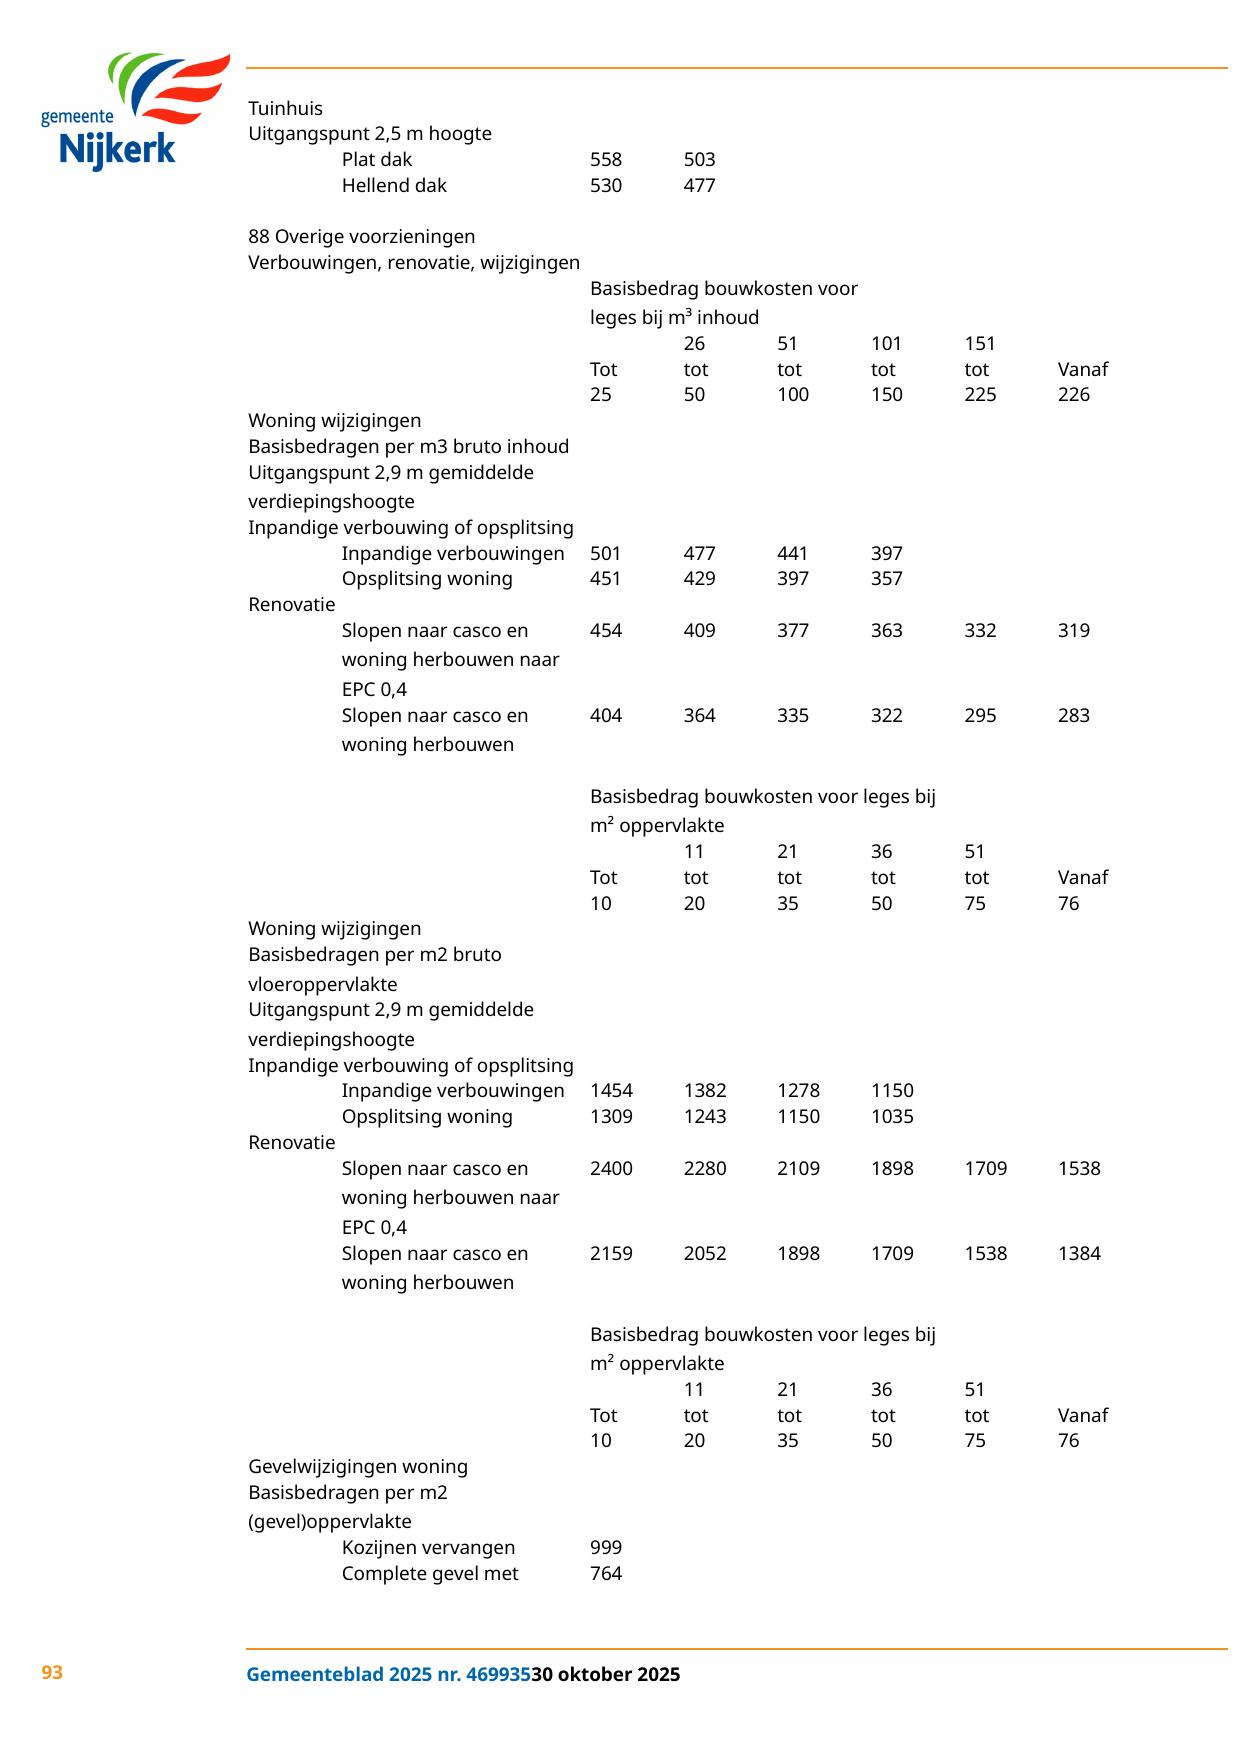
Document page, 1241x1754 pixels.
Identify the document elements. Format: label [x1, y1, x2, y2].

picture [41, 47, 231, 172]
